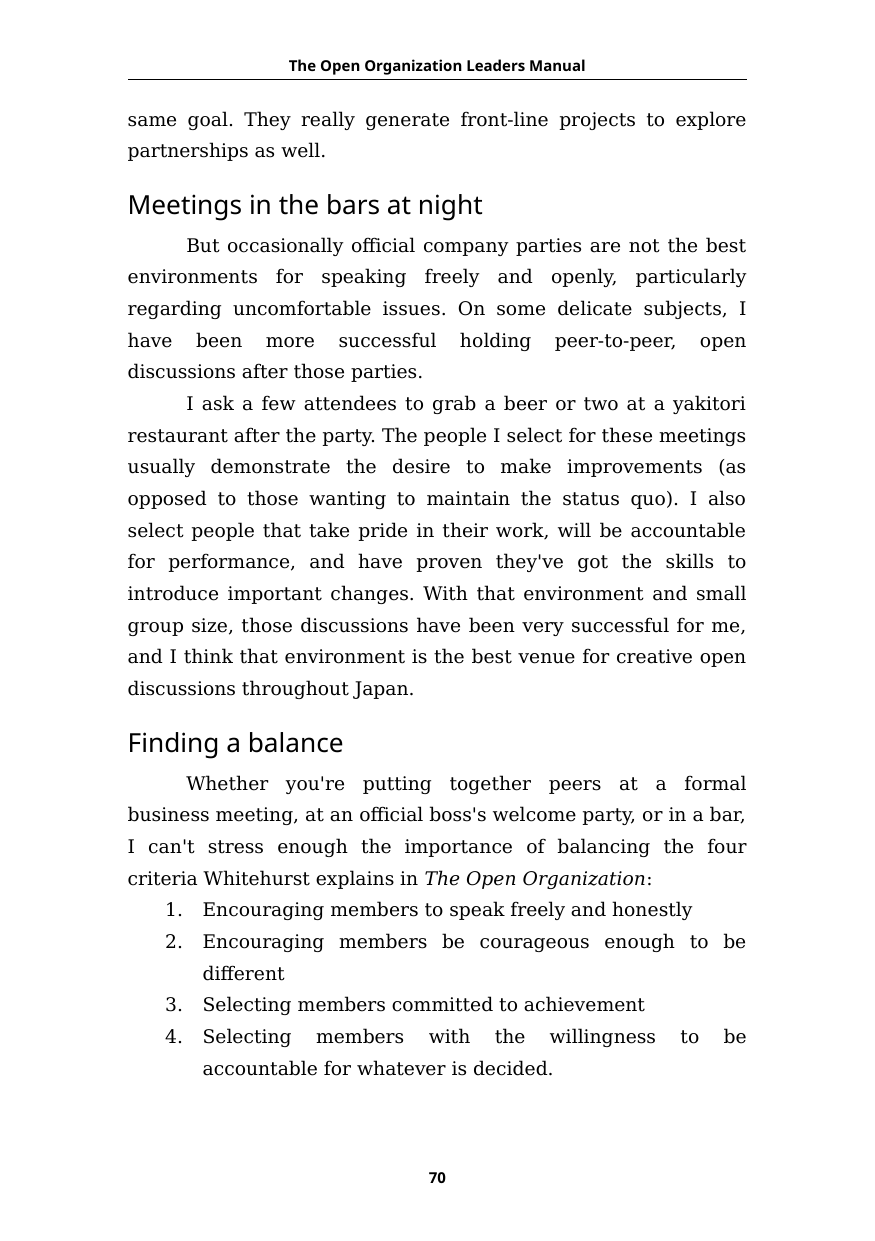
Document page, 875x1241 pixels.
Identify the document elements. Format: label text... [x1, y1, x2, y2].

list Encouraging members to speak freely and honestly [165, 899, 747, 921]
text I ask a few attendees to grab a beer or two at a yakitori restaurant after the party. The people I select for these meetings usually demonstrate the desire to make improvements (as opposed to those wanting to maintain the status quo). I also select people that take pride in their work, will be accountable for performance, and have proven they've got the skills to introduce important changes. With that environment and small group size, those discussions have been very successful for me, and I think that environment is the best venue for creative open discussions throughout Japan. [127, 393, 747, 700]
list Selecting members with the willingness to be accountable for whatever is decided. [165, 1026, 747, 1079]
list Selecting members committed to achievement [165, 994, 747, 1016]
text Whether you're putting together peers at a formal business meeting, at an official boss's welcome party, or in a bar, I can't stress enough the importance of balancing the four criteria Whitehurst explains in The Open Organization: [127, 773, 747, 889]
list Encouraging members be courageous enough to be different [165, 931, 747, 984]
text But occasionally official company parties are not the best environments for speaking freely and openly, particularly regarding uncomfortable issues. On some delicate subjects, I have been more successful holding peer-to-peer, open discussions after those parties. [127, 235, 747, 383]
subtitle Meetings in the bars at night [127, 187, 747, 222]
text same goal. They really generate front-line projects to explore partnerships as well. [127, 109, 747, 162]
subtitle Finding a balance [127, 724, 747, 760]
